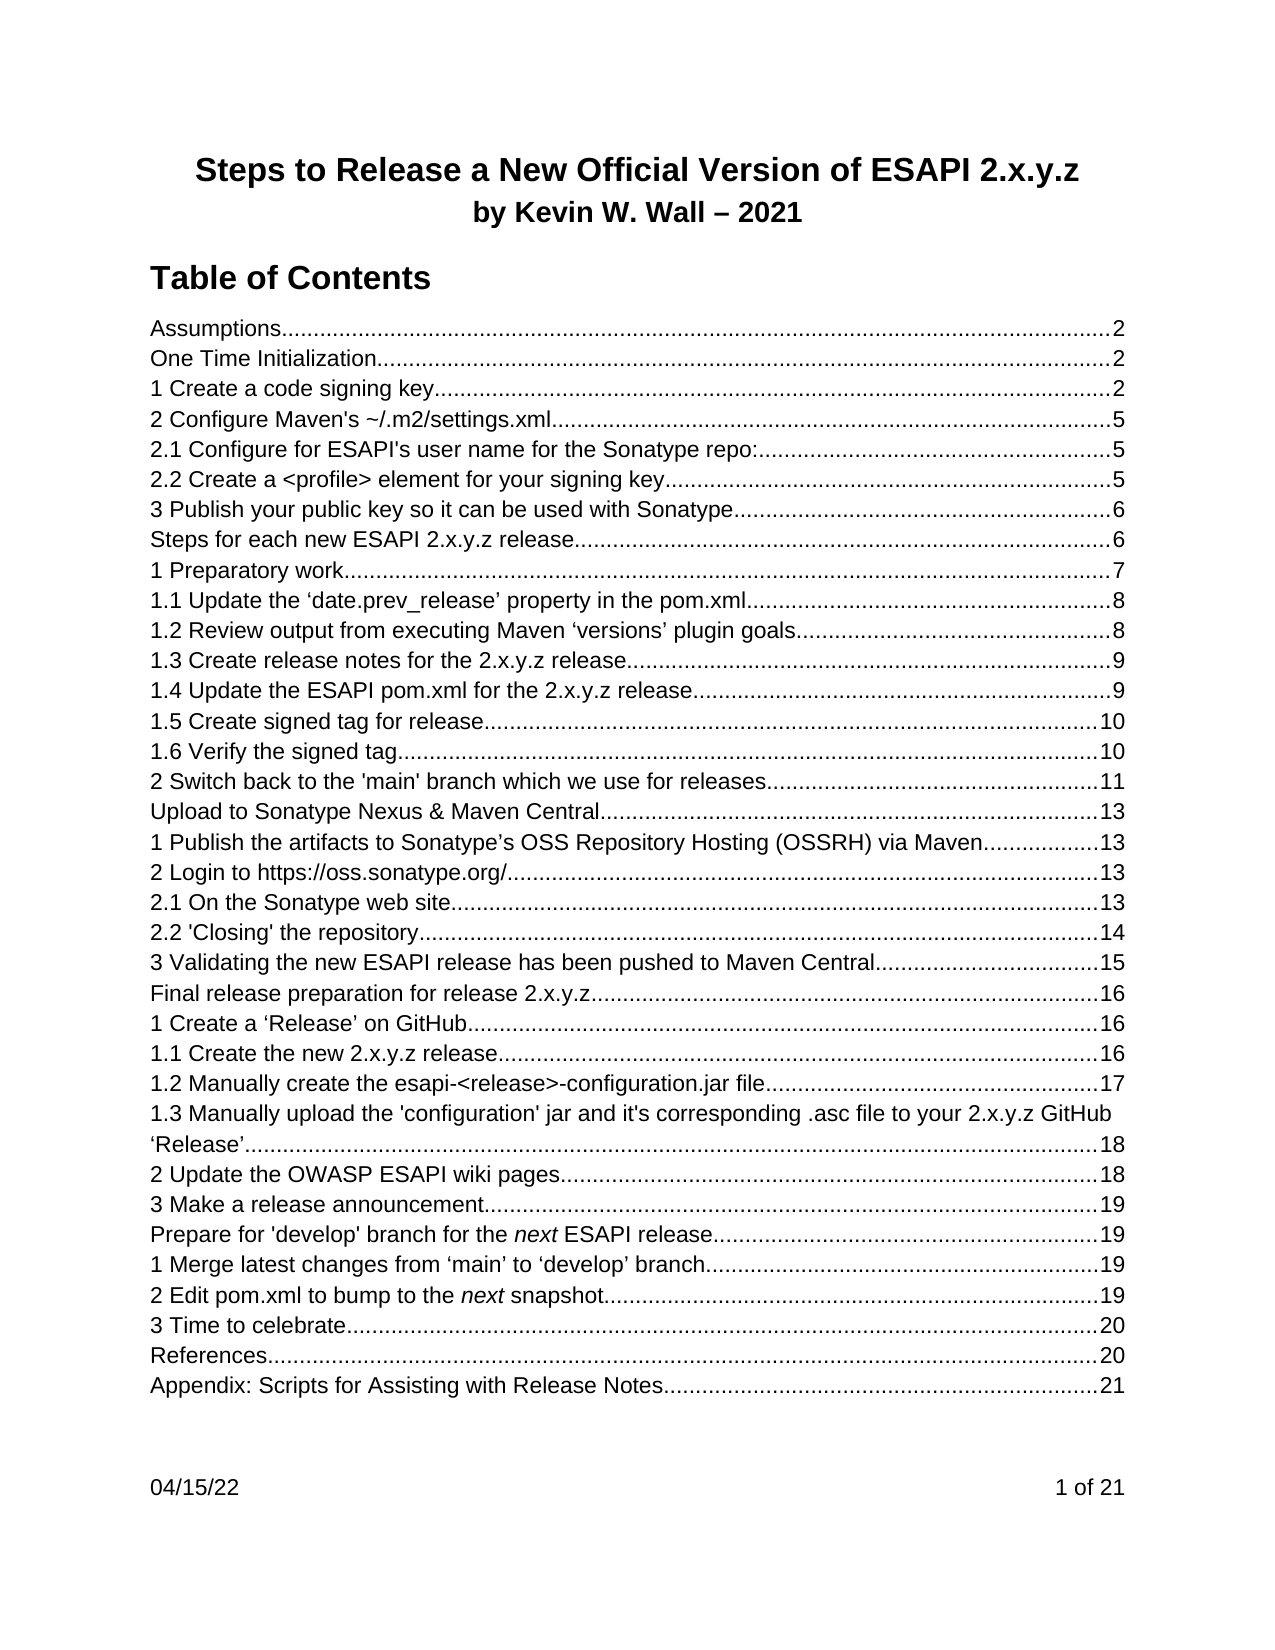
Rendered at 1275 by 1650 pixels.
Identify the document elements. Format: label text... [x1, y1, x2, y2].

text 1.1 Update the ‘date.prev_release’ property in the pom.xml 8 [150, 587, 1125, 613]
text 1 Create a code signing key 2 [150, 375, 1125, 402]
text 1.2 Manually create the esapi-<release>-configuration.jar file 17 [150, 1070, 1125, 1096]
text Appendix: Scripts for Assisting with Release Notes 21 [150, 1372, 1125, 1398]
text 1.3 Manually upload the 'configuration' jar and it's corresponding .asc file to your 2.x.y.z GitHub ‘Release’. 18 [150, 1100, 1125, 1157]
text References 20 [150, 1342, 1125, 1368]
text 2 Update the OWASP ESAPI wiki pages 18 [150, 1161, 1125, 1187]
text 1 Preparatory work 7 [150, 557, 1125, 583]
text 3 Time to celebrate 20 [150, 1312, 1125, 1338]
text 3 Validating the new ESAPI release has been pushed to Maven Central 15 [150, 949, 1125, 976]
text 1.6 Verify the signed tag 10 [150, 738, 1125, 764]
text 3 Publish your public key so it can be used with Sonatype 6 [150, 496, 1125, 522]
text 1 Create a ‘Release’ on GitHub 16 [150, 1010, 1125, 1036]
text 1 Publish the artifacts to Sonatype’s OSS Repository Hosting (OSSRH) via Maven 13 [150, 828, 1125, 855]
text 1.3 Create release notes for the 2.x.y.z release 9 [150, 647, 1125, 673]
text Assumptions 2 [150, 315, 1125, 341]
title Steps to Release a New Official Version of ESAPI 2.x.y.z [150, 150, 1125, 188]
text 1.4 Update the ESAPI pom.xml for the 2.x.y.z release 9 [150, 677, 1125, 704]
subtitle Table of Contents [150, 258, 1125, 297]
text 1.1 Create the new 2.x.y.z release 16 [150, 1040, 1125, 1066]
text 2.1 Configure for ESAPI's user name for the Sonatype repo: 5 [150, 436, 1125, 462]
text 1 Merge latest changes from ‘main’ to ‘develop’ branch. 19 [150, 1251, 1125, 1278]
text Steps for each new ESAPI 2.x.y.z release 6 [150, 526, 1125, 553]
text by Kevin W. Wall – 2021 [150, 195, 1125, 228]
text Final release preparation for release 2.x.y.z 16 [150, 979, 1125, 1006]
text 2 Switch back to the 'main' branch which we use for releases 11 [150, 768, 1125, 794]
text 1.5 Create signed tag for release 10 [150, 708, 1125, 734]
text 2 Login to https://oss.sonatype.org/ 13 [150, 859, 1125, 885]
text 2.1 On the Sonatype web site 13 [150, 889, 1125, 915]
text 2.2 'Closing' the repository 14 [150, 919, 1125, 945]
text Upload to Sonatype Nexus & Maven Central 13 [150, 798, 1125, 824]
text 3 Make a release announcement 19 [150, 1191, 1125, 1217]
text 1.2 Review output from executing Maven ‘versions’ plugin goals 8 [150, 617, 1125, 643]
text 2 Edit pom.xml to bump to the next snapshot 19 [150, 1282, 1125, 1308]
text 2 Configure Maven's ~/.m2/settings.xml 5 [150, 406, 1125, 432]
text 2.2 Create a <profile> element for your signing key 5 [150, 466, 1125, 492]
text One Time Initialization 2 [150, 345, 1125, 371]
text Prepare for 'develop' branch for the next ESAPI release 19 [150, 1221, 1125, 1247]
